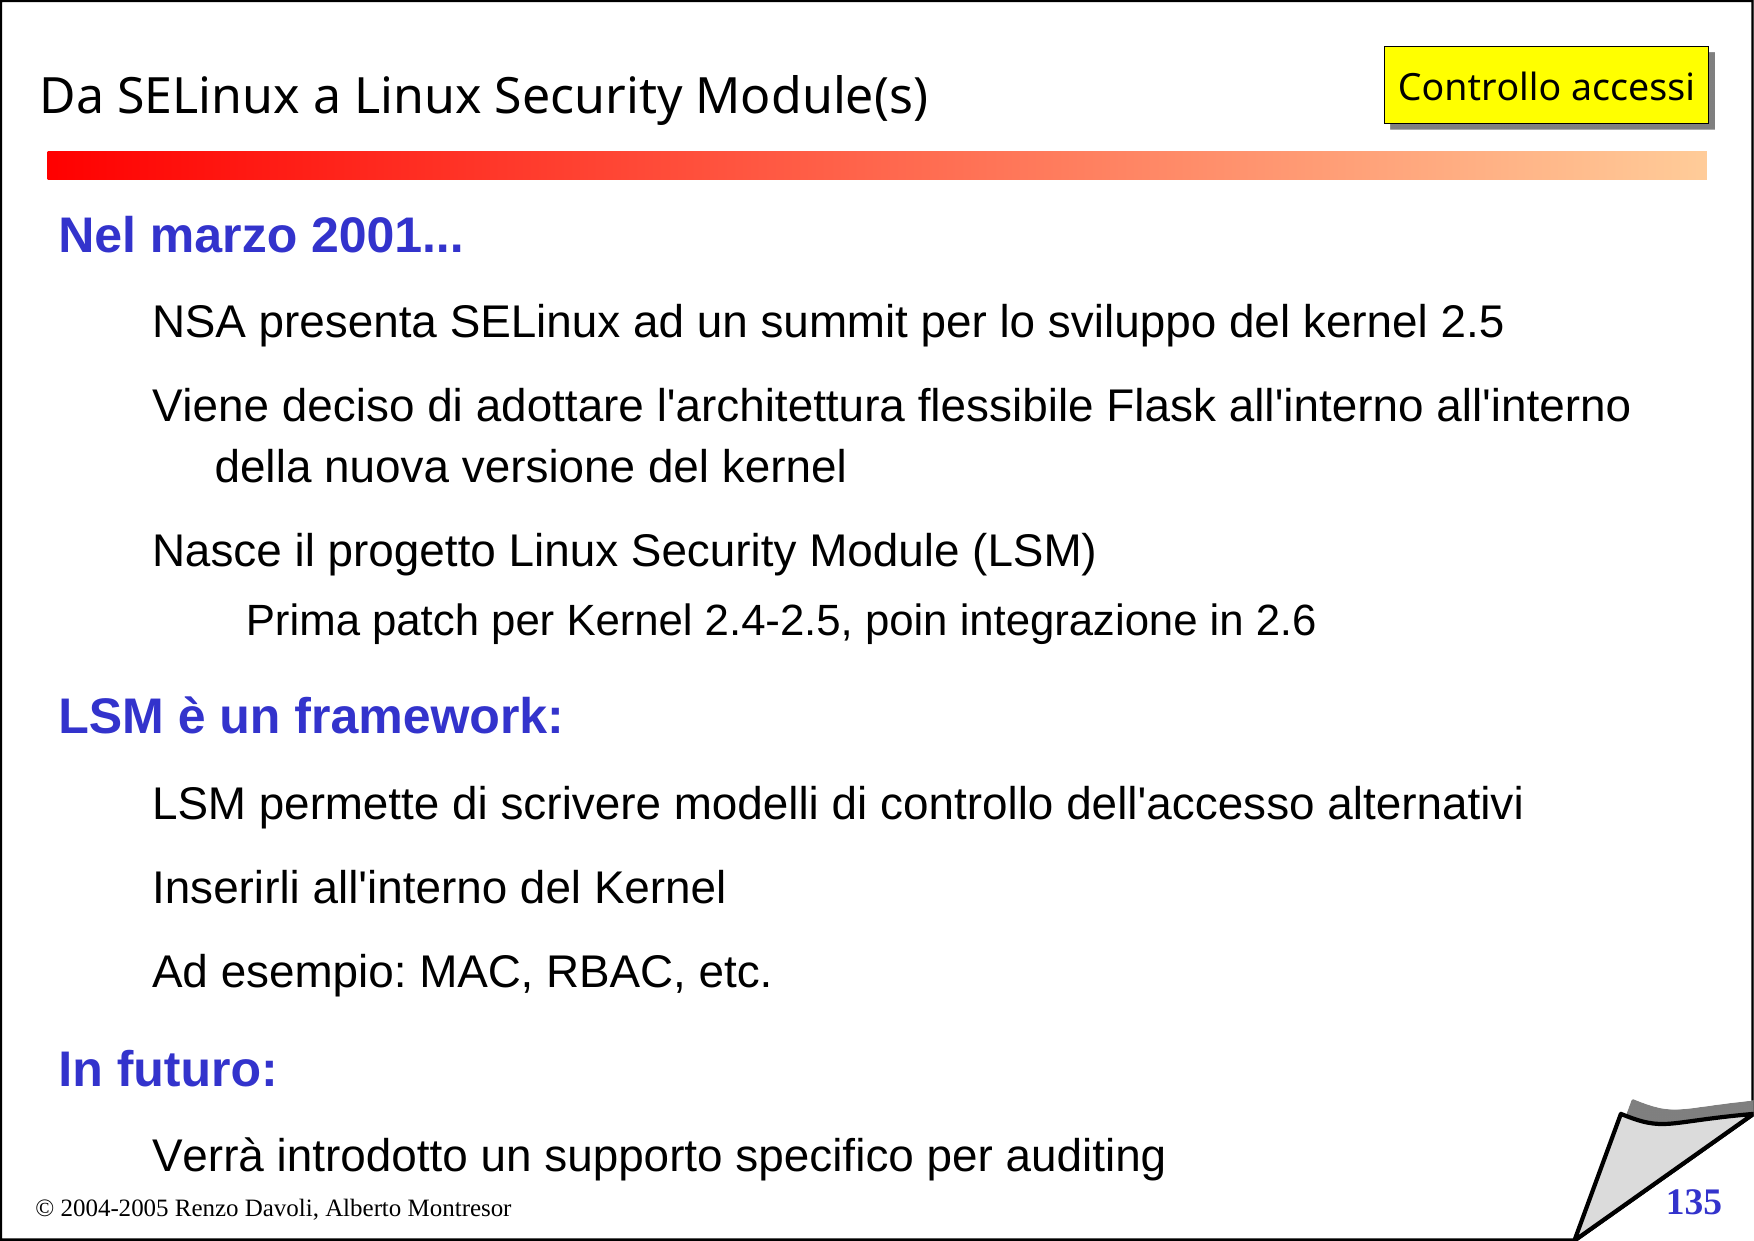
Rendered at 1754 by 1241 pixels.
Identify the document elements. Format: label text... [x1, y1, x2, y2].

text_box Controllo accessi [1384, 46, 1709, 124]
list Nel marzo 2001... NSA presenta SELinux ad un summit per lo sviluppo del kernel 2.5 Viene deciso di adottare l'architettura flessibile Flask all'interno all'interno della nuova versione del kernel Nasce il progetto Linux Security Module (LSM) Prima patch per Kernel 2.4-2.5, poin integrazione in 2.6 LSM è un framework: LSM permette di scrivere modelli di controllo dell'accesso alternativi Inserirli all'interno del Kernel Ad esempio: MAC, RBAC, etc. In futuro: Verrà introdotto un supporto specifico per auditing [58, 206, 1695, 1182]
title Da SELinux a Linux Security Module(s) [40, 53, 1713, 140]
